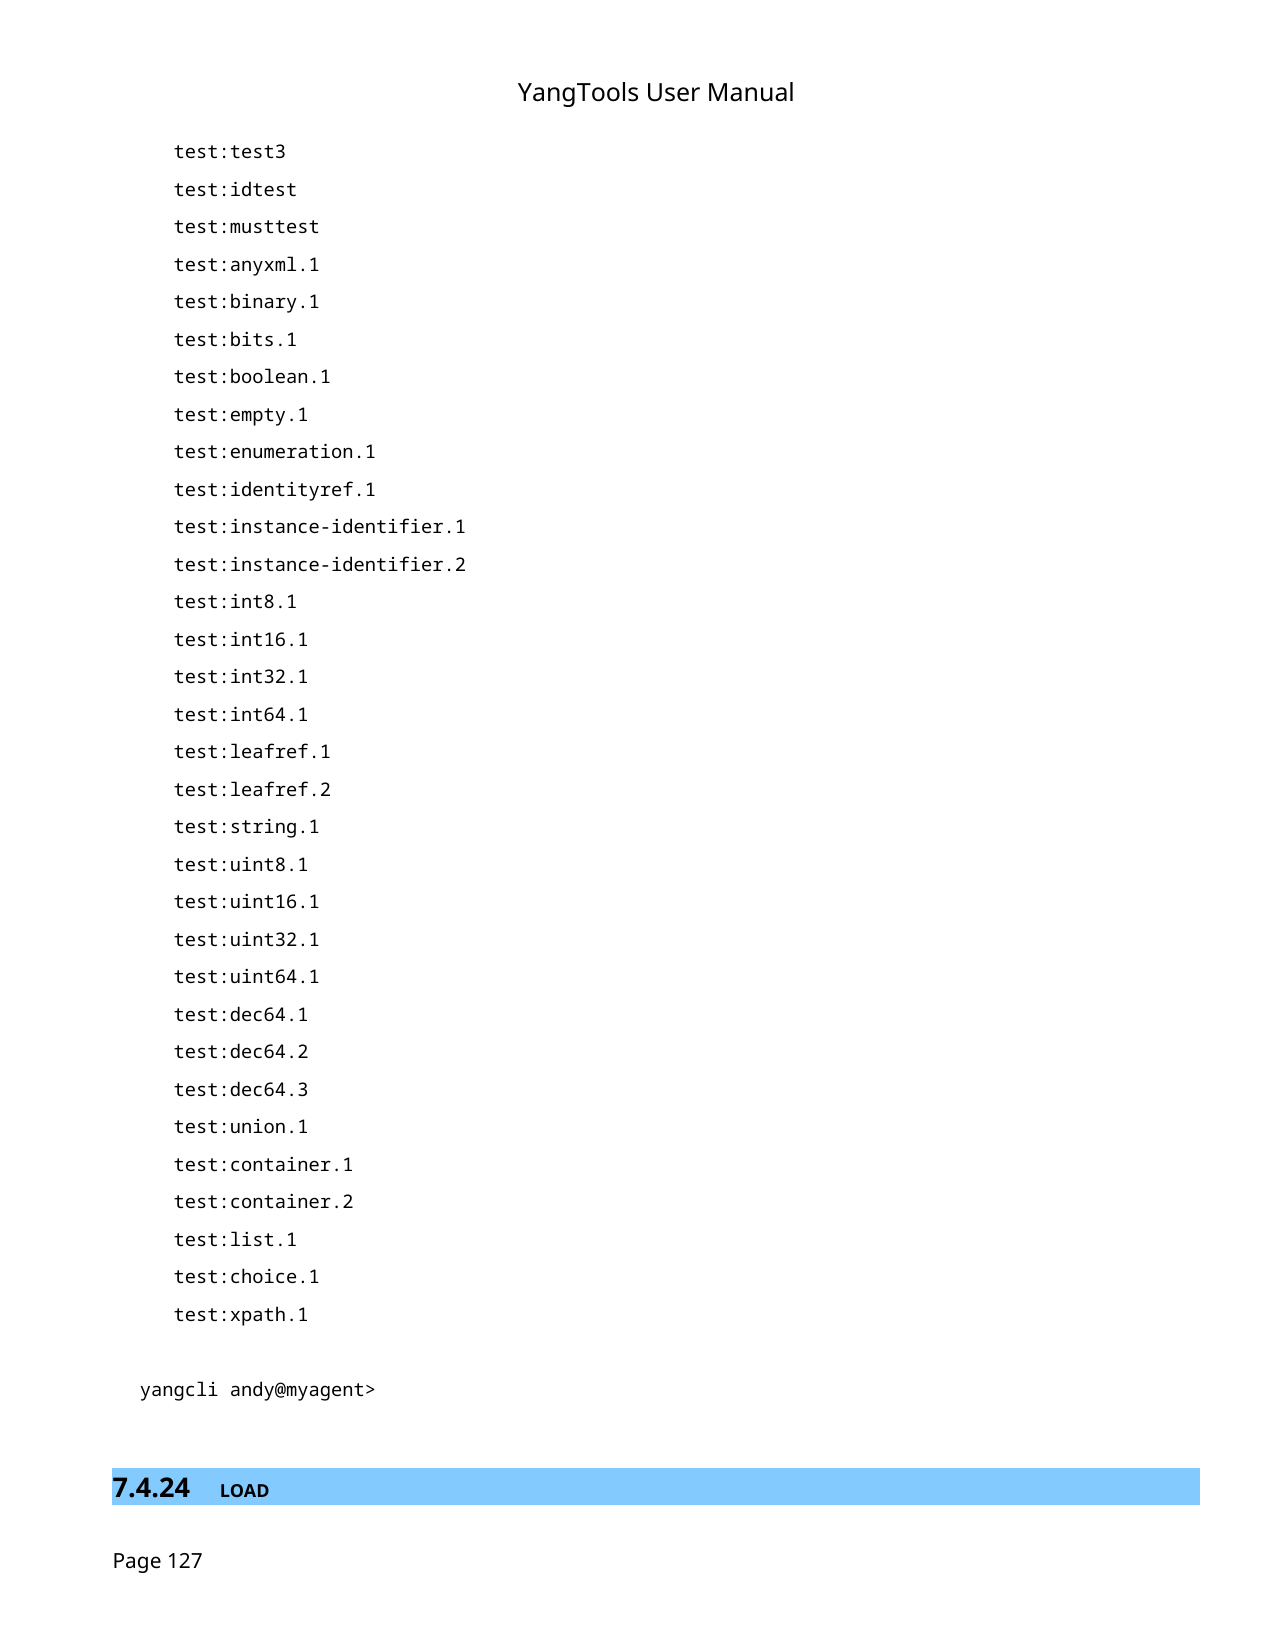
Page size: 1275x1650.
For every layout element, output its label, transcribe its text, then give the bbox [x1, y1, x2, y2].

text test:list.1 [139, 1226, 1200, 1252]
text test:bits.1 [139, 326, 1200, 352]
text test:leafref.1 [139, 738, 1200, 764]
subtitle load [112, 1468, 1200, 1505]
text test:anyxml.1 [139, 251, 1200, 277]
text test:leafref.2 [139, 776, 1200, 802]
text test:binary.1 [139, 288, 1200, 314]
text test:empty.1 [139, 401, 1200, 427]
text test:instance-identifier.1 [139, 513, 1200, 539]
text test:int64.1 [139, 701, 1200, 727]
text test:musttest [139, 213, 1200, 239]
text test:int8.1 [139, 588, 1200, 614]
text test:boolean.1 [139, 363, 1200, 389]
text test:container.2 [139, 1188, 1200, 1214]
text test:test3 [139, 138, 1200, 164]
text test:uint32.1 [139, 926, 1200, 952]
text test:uint16.1 [139, 888, 1200, 914]
text test:uint64.1 [139, 963, 1200, 989]
text test:dec64.2 [139, 1038, 1200, 1064]
text test:instance-identifier.2 [139, 551, 1200, 577]
text test:enumeration.1 [139, 438, 1200, 464]
text test:string.1 [139, 813, 1200, 839]
text test:union.1 [139, 1113, 1200, 1139]
text test:int32.1 [139, 663, 1200, 689]
text test:choice.1 [139, 1263, 1200, 1289]
text test:identityref.1 [139, 476, 1200, 502]
text yangcli andy@myagent> [139, 1376, 1200, 1402]
text test:dec64.1 [139, 1001, 1200, 1027]
text test:dec64.3 [139, 1076, 1200, 1102]
text test:idtest [139, 176, 1200, 202]
text test:int16.1 [139, 626, 1200, 652]
text test:uint8.1 [139, 851, 1200, 877]
text test:container.1 [139, 1151, 1200, 1177]
text test:xpath.1 [139, 1301, 1200, 1327]
